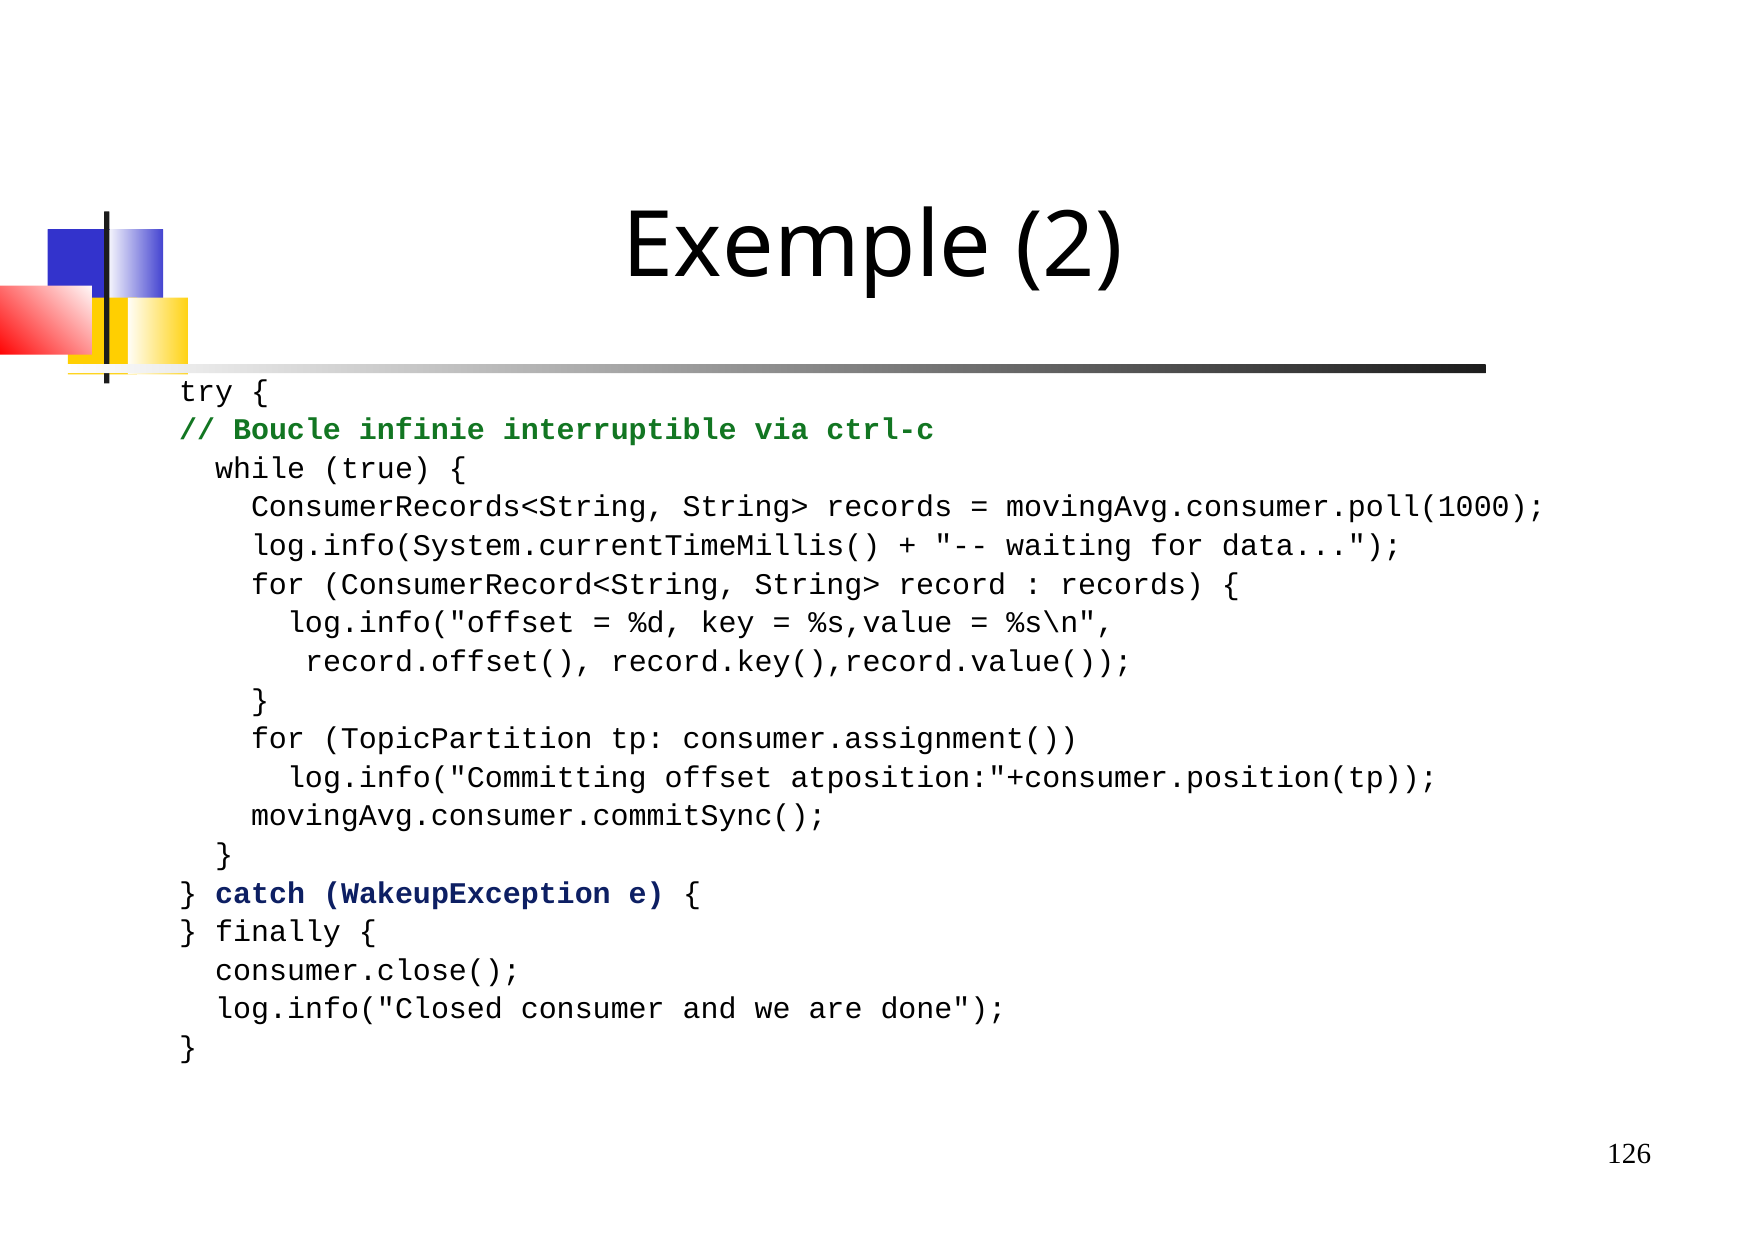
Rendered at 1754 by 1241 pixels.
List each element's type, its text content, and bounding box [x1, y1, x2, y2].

title Exemple (2) [179, 139, 1567, 351]
list try { // Boucle infinie interruptible via ctrl-c while (true) { ConsumerRecords<String, String> records = movingAvg.consumer.poll(1000); log.info(System.currentTimeMillis() + "-- waiting for data..."); for (ConsumerRecord<String, String> record : records) { log.info("offset = %d, key = %s,value = %s\n", record.offset(), record.key(),record.value()); } for (TopicPartition tp: consumer.assignment()) log.info("Committing offset atposition:"+consumer.position(tp)); movingAvg.consumer.commitSync(); } } catch (WakeupException e) { } finally { consumer.close(); log.info("Closed consumer and we are done"); } [179, 371, 1567, 1091]
